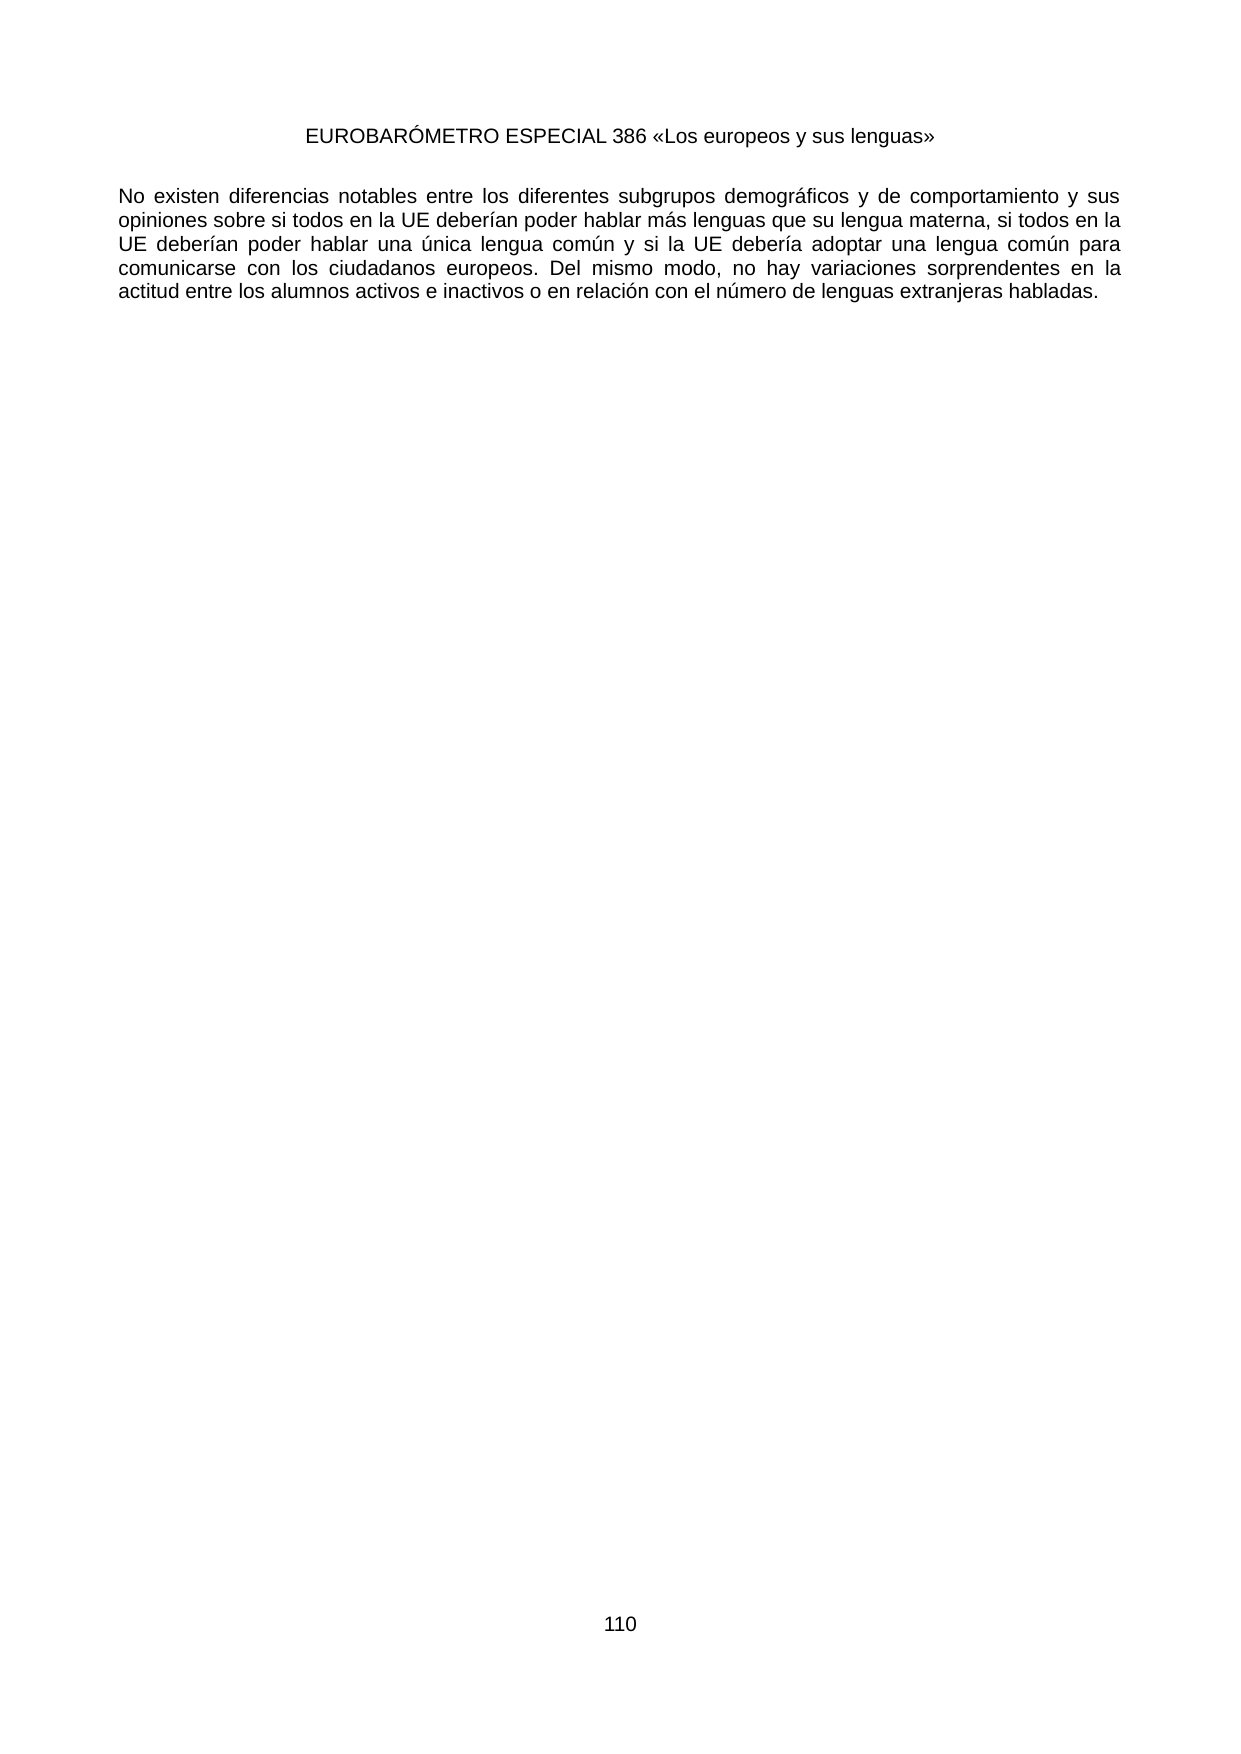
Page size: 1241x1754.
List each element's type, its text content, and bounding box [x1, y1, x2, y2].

text No existen diferencias notables entre los diferentes subgrupos demográficos y de comportamiento y sus opiniones sobre si todos en la UE deberían poder hablar más lenguas que su lengua materna, si todos en la UE deberían poder hablar una única lengua común y si la UE debería adoptar una lengua común para comunicarse con los ciudadanos europeos. Del mismo modo, no hay variaciones sorprendentes en la actitud entre los alumnos activos e inactivos o en relación con el número de lenguas extranjeras habladas. [118, 183, 1122, 303]
